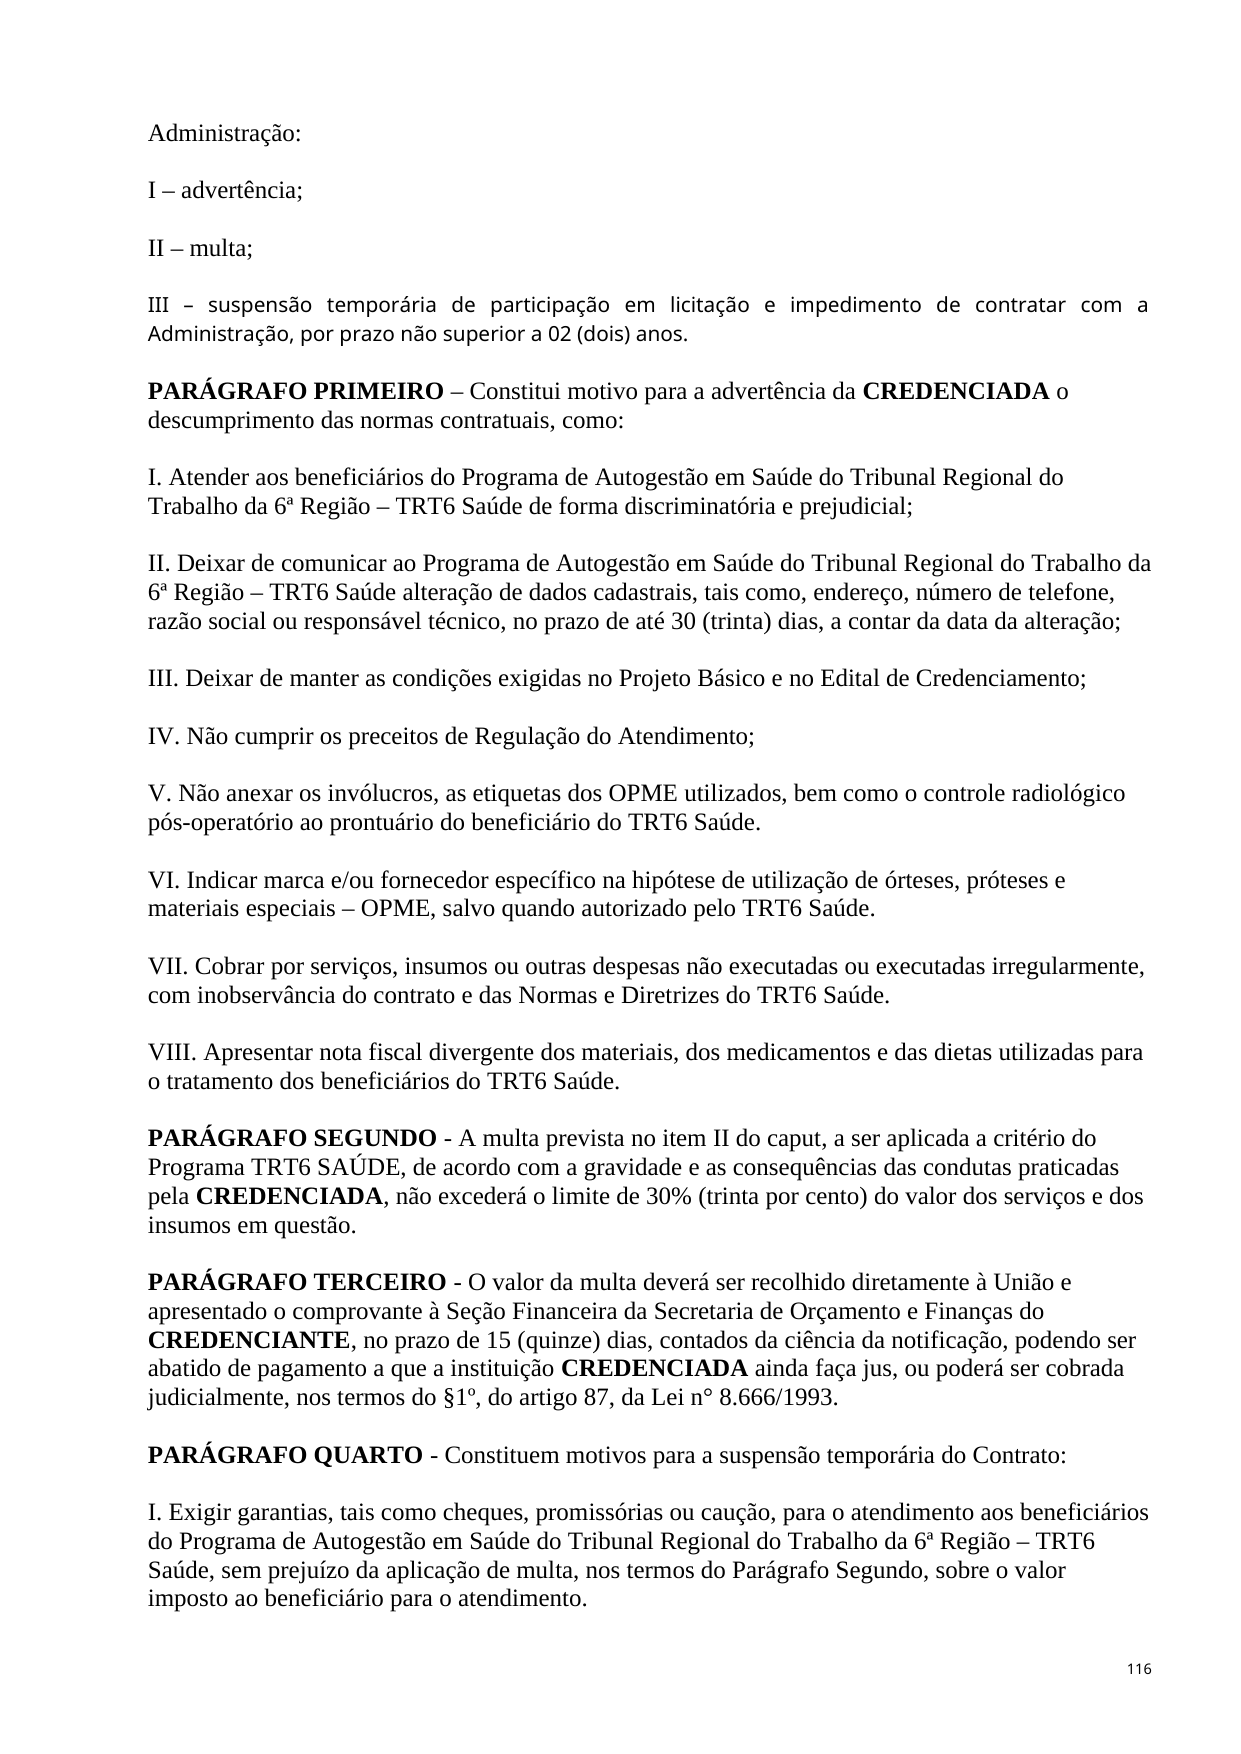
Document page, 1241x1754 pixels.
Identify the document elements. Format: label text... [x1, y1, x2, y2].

text PARÁGRAFO SEGUNDO - A multa prevista no item II do caput, a ser aplicada a critério do Programa TRT6 SAÚDE, de acordo com a gravidade e as consequências das condutas praticadas pela CREDENCIADA, não excederá o limite de 30% (trinta por cento) do valor dos serviços e dos insumos em questão. [148, 1123, 1152, 1238]
text III. Deixar de manter as condições exigidas no Projeto Básico e no Edital de Credenciamento; [148, 663, 1152, 692]
text I. Atender aos beneficiários do Programa de Autogestão em Saúde do Tribunal Regional do Trabalho da 6ª Região – TRT6 Saúde de forma discriminatória e prejudicial; [148, 462, 1152, 520]
text IV. Não cumprir os preceitos de Regulação do Atendimento; [148, 721, 1152, 750]
text VIII. Apresentar nota fiscal divergente dos materiais, dos medicamentos e das dietas utilizadas para o tratamento dos beneficiários do TRT6 Saúde. [148, 1037, 1152, 1095]
text I. Exigir garantias, tais como cheques, promissórias ou caução, para o atendimento aos beneficiários do Programa de Autogestão em Saúde do Tribunal Regional do Trabalho da 6ª Região – TRT6 Saúde, sem prejuízo da aplicação de multa, nos termos do Parágrafo Segundo, sobre o valor imposto ao beneficiário para o atendimento. [148, 1497, 1152, 1612]
text I – advertência; [148, 176, 1152, 204]
text VI. Indicar marca e/ou fornecedor específico na hipótese de utilização de órteses, próteses e materiais especiais – OPME, salvo quando autorizado pelo TRT6 Saúde. [148, 865, 1152, 922]
text Administração: [148, 118, 1152, 147]
text II. Deixar de comunicar ao Programa de Autogestão em Saúde do Tribunal Regional do Trabalho da 6ª Região – TRT6 Saúde alteração de dados cadastrais, tais como, endereço, número de telefone, razão social ou responsável técnico, no prazo de até 30 (trinta) dias, a contar da data da alteração; [148, 548, 1152, 635]
text VII. Cobrar por serviços, insumos ou outras despesas não executadas ou executadas irregularmente, com inobservância do contrato e das Normas e Diretrizes do TRT6 Saúde. [148, 951, 1152, 1008]
text PARÁGRAFO PRIMEIRO – Constitui motivo para a advertência da CREDENCIADA o descumprimento das normas contratuais, como: [148, 376, 1152, 433]
text PARÁGRAFO QUARTO - Constituem motivos para a suspensão temporária do Contrato: [148, 1440, 1152, 1468]
text V. Não anexar os invólucros, as etiquetas dos OPME utilizados, bem como o controle radiológico pós-operatório ao prontuário do beneficiário do TRT6 Saúde. [148, 778, 1152, 836]
text II – multa; [148, 233, 1152, 262]
text PARÁGRAFO TERCEIRO - O valor da multa deverá ser recolhido diretamente à União e apresentado o comprovante à Seção Financeira da Secretaria de Orçamento e Finanças do CREDENCIANTE, no prazo de 15 (quinze) dias, contados da ciência da notificação, podendo ser abatido de pagamento a que a instituição CREDENCIADA ainda faça jus, ou poderá ser cobrada judicialmente, nos termos do §1º, do artigo 87, da Lei n° 8.666/1993. [148, 1267, 1152, 1411]
text III – suspensão temporária de participação em licitação e impedimento de contratar com a Administração, por prazo não superior a 02 (dois) anos. [148, 291, 1150, 347]
